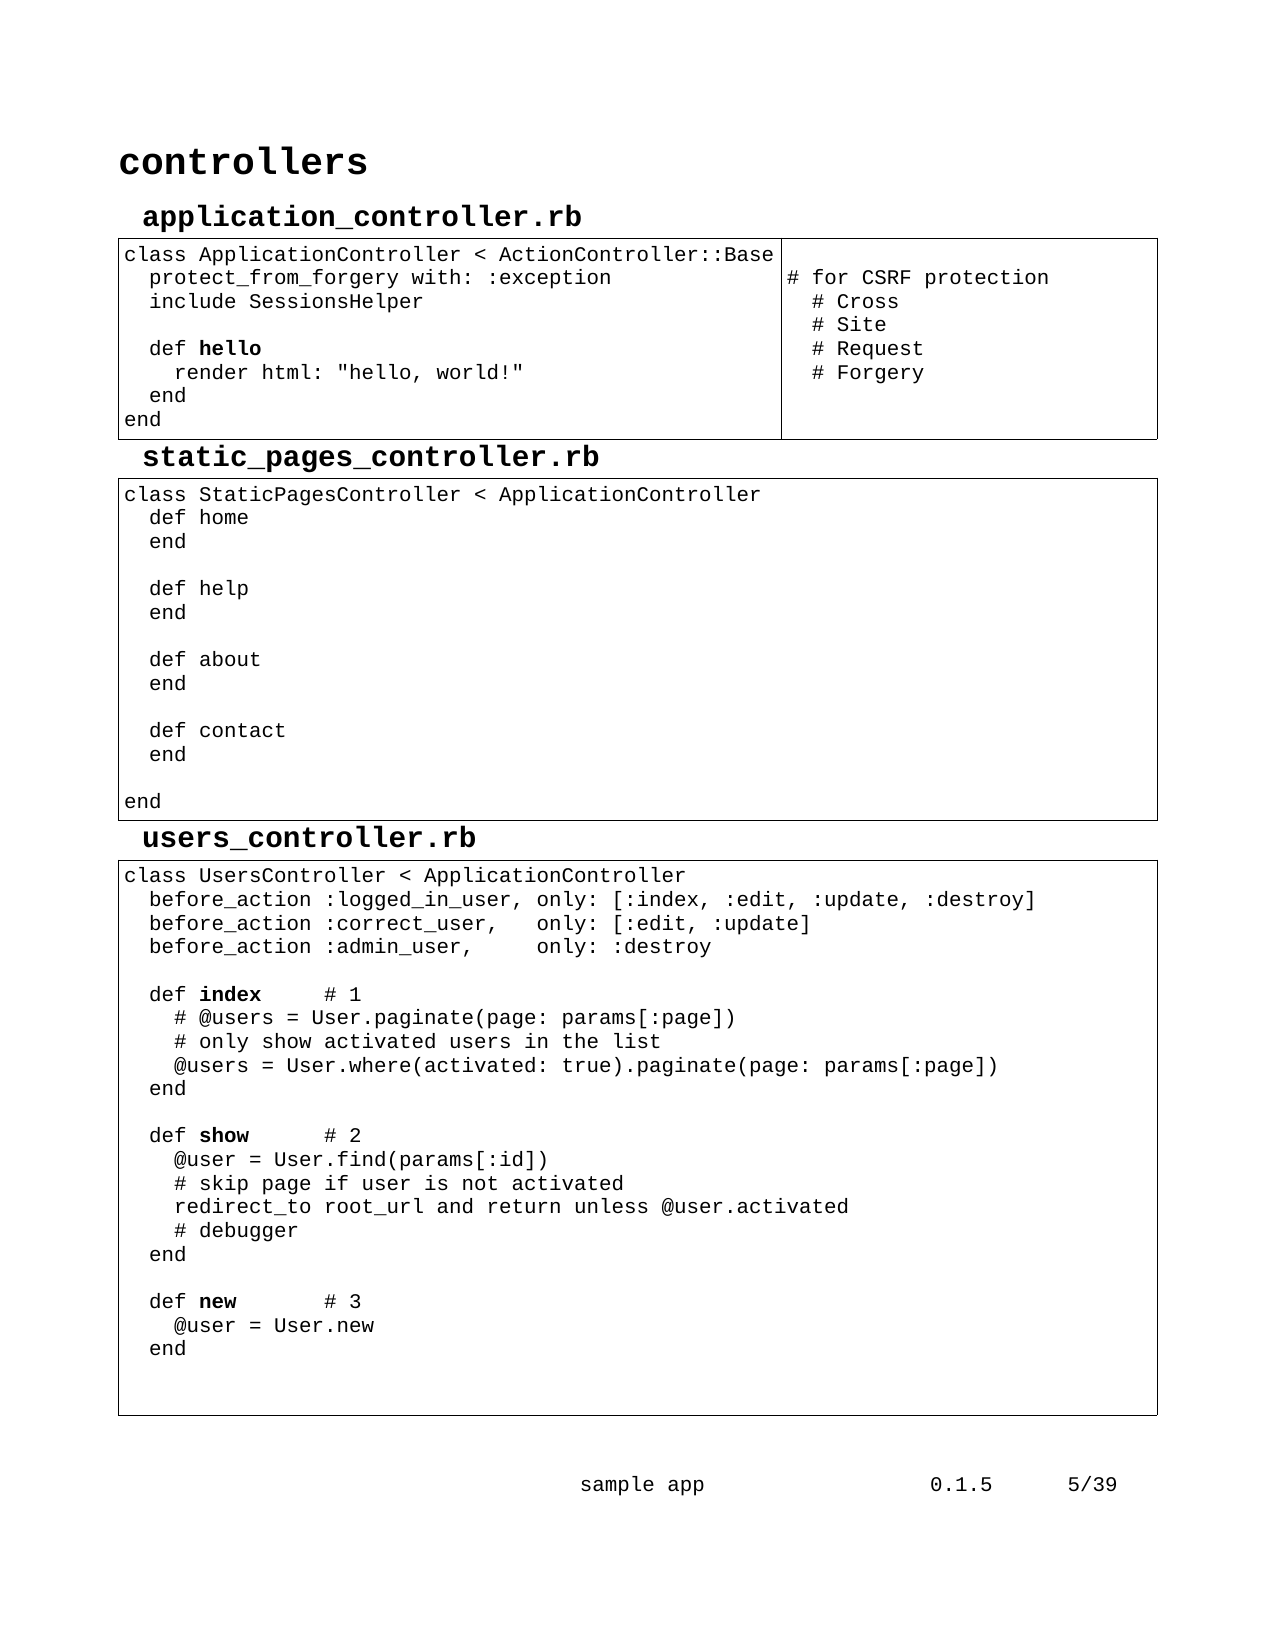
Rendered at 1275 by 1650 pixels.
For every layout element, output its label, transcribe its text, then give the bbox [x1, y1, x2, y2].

table_header # for CSRF protection # Cross # Site # Request # Forgery [782, 239, 1157, 438]
table_header class UsersController < ApplicationController before_action :logged_in_user, only: [:index, :edit, :update, :destroy] before_action :correct_user, only: [:edit, :update] before_action :admin_user, only: :destroy def index # 1 # @users = User.paginate(page: params[:page]) # only show activated users in the list @users = User.where(activated: true).paginate(page: params[:page]) end def show # 2 @user = User.find(params[:id]) # skip page if user is not activated redirect_to root_url and return unless @user.activated # debugger end def new # 3 @user = User.new end [119, 861, 1157, 1415]
table_header class ApplicationController < ActionController::Base protect_from_forgery with: :exception include SessionsHelper def hello render html: "hello, world!" end end [119, 239, 781, 438]
subtitle controllers [118, 143, 1157, 186]
subtitle static_pages_controller.rb [142, 441, 1157, 475]
table_header class StaticPagesController < ApplicationController def home end def help end def about end def contact end end [119, 479, 1157, 820]
subtitle application_controller.rb [142, 201, 1157, 235]
subtitle users_controller.rb [142, 823, 1157, 857]
